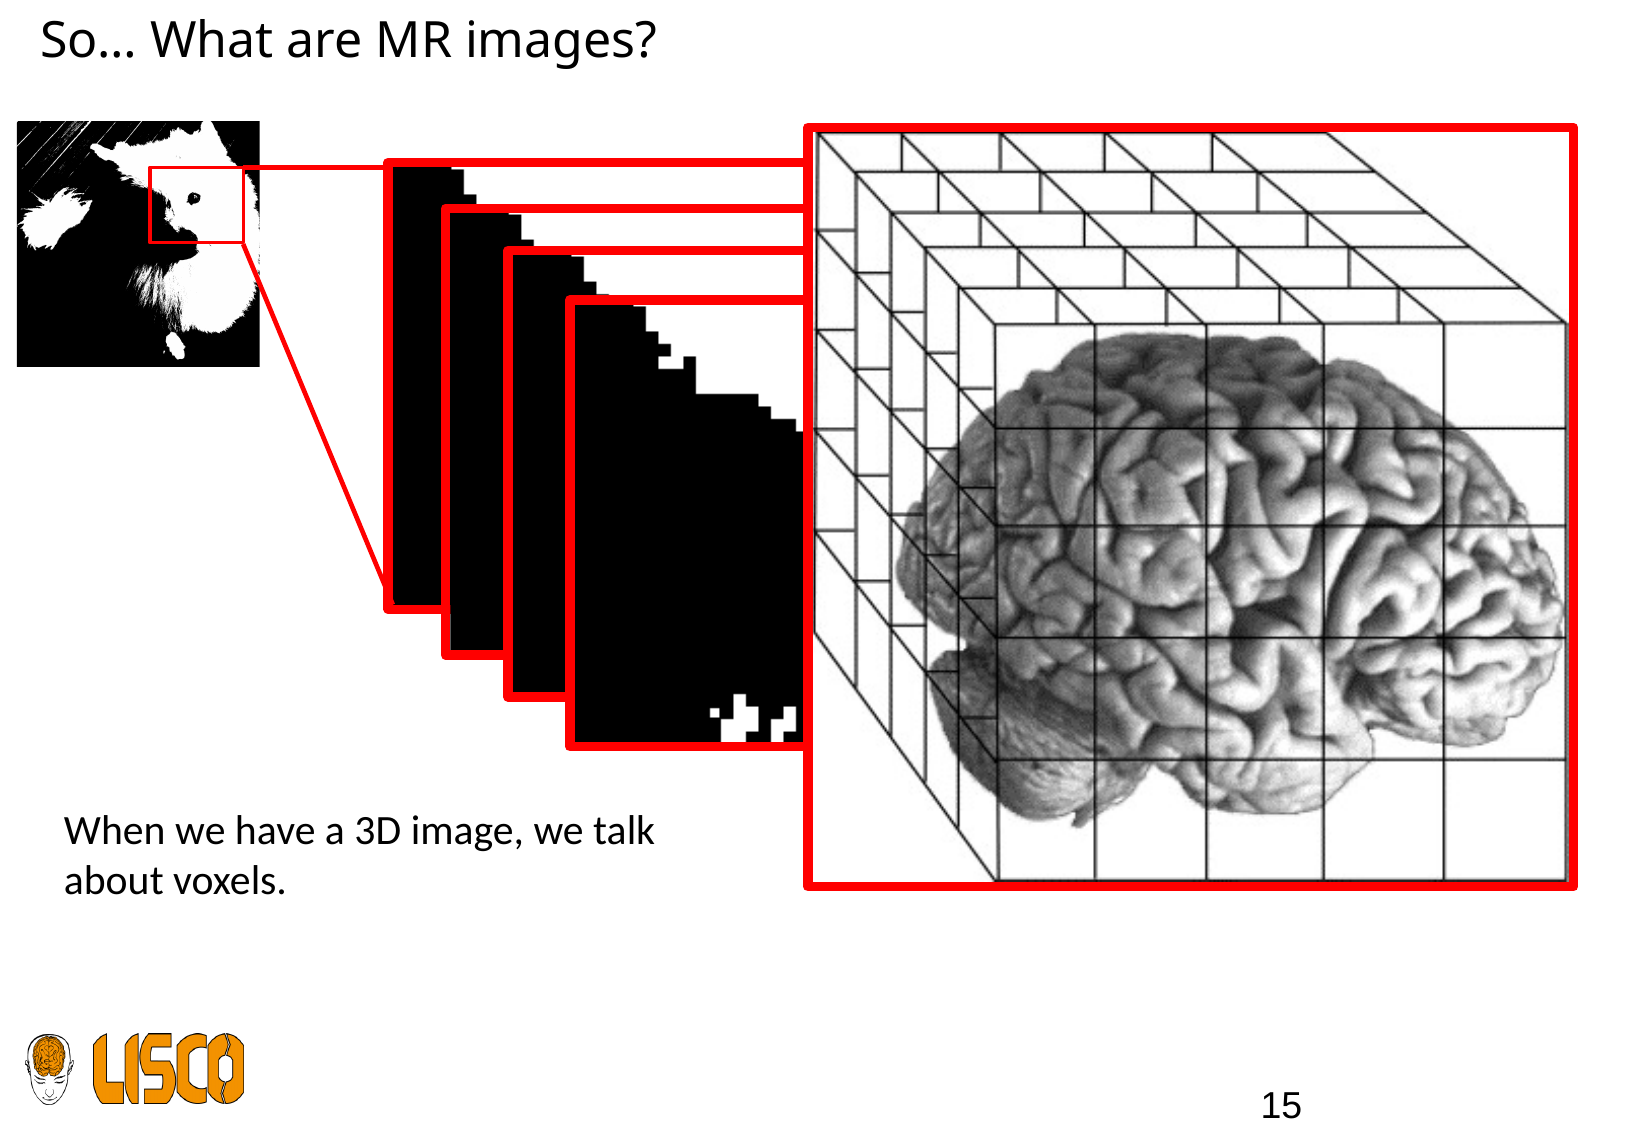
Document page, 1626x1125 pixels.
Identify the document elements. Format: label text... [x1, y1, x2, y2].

picture [152, 169, 242, 241]
text_box When we have a 3D image, we talk about voxels. [49, 796, 747, 938]
picture [16, 121, 260, 367]
picture [245, 170, 260, 276]
picture [450, 212, 803, 651]
picture [574, 304, 803, 742]
picture [25, 1034, 74, 1105]
text_box 1 [1246, 1073, 1623, 1112]
picture [512, 254, 803, 693]
text_box So… What are MR images? [25, 0, 1131, 121]
picture [812, 132, 1569, 883]
picture [93, 1033, 244, 1104]
picture [392, 167, 803, 605]
